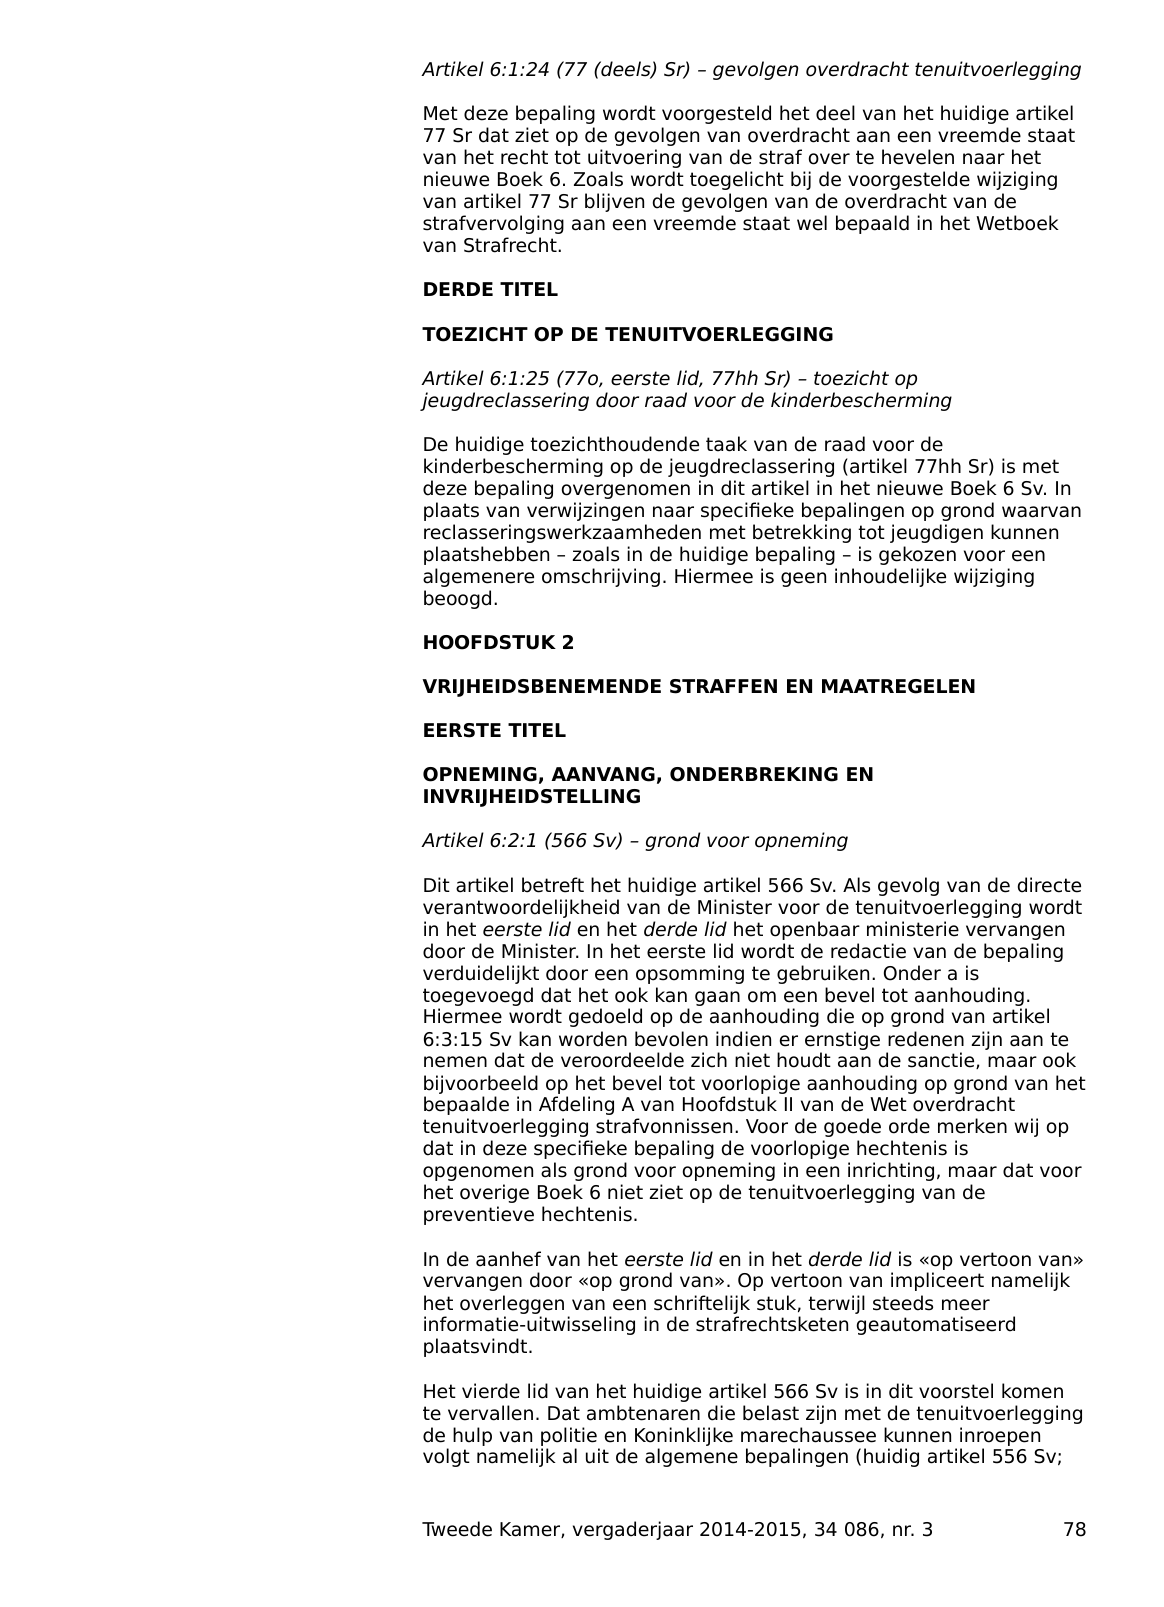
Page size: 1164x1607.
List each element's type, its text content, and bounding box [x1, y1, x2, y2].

subtitle Artikel 6:2:1 (566 Sv) – grond voor opneming [422, 830, 1087, 852]
text Het vierde lid van het huidige artikel 566 Sv is in dit voorstel komen te vervallen. Dat ambtenaren die belast zijn met de tenuitvoerlegging de hulp van politie en Koninklijke marechaussee kunnen inroepen volgt namelijk al uit de algemene bepalingen (huidig artikel 556 Sv; [422, 1381, 1087, 1468]
text De huidige toezichthoudende taak van de raad voor de kinderbescherming op de jeugdreclassering (artikel 77hh Sr) is met deze bepaling overgenomen in dit artikel in het nieuwe Boek 6 Sv. In plaats van verwijzingen naar specifieke bepalingen op grond waarvan reclasseringswerkzaamheden met betrekking tot jeugdigen kunnen plaatshebben – zoals in de huidige bepaling – is gekozen voor een algemenere omschrijving. Hiermee is geen inhoudelijke wijziging beoogd. [422, 434, 1087, 609]
subtitle DERDE TITEL [422, 279, 1087, 301]
subtitle EERSTE TITEL [422, 720, 1087, 742]
subtitle HOOFDSTUK 2 [422, 632, 1087, 654]
text In de aanhef van het eerste lid en in het derde lid is «op vertoon van» vervangen door «op grond van». Op vertoon van impliceert namelijk het overleggen van een schriftelijk stuk, terwijl steeds meer informatie-uitwisseling in de strafrechtsketen geautomatiseerd plaatsvindt. [422, 1248, 1087, 1358]
subtitle VRIJHEIDSBENEMENDE STRAFFEN EN MAATREGELEN [422, 676, 1087, 698]
subtitle Artikel 6:1:25 (77o, eerste lid, 77hh Sr) – toezicht op jeugdreclassering door raad voor de kinderbescherming [422, 368, 1087, 412]
text Dit artikel betreft het huidige artikel 566 Sv. Als gevolg van de directe verantwoordelijkheid van de Minister voor de tenuitvoerlegging wordt in het eerste lid en het derde lid het openbaar ministerie vervangen door de Minister. In het eerste lid wordt de redactie van de bepaling verduidelijkt door een opsomming te gebruiken. Onder a is toegevoegd dat het ook kan gaan om een bevel tot aanhouding. Hiermee wordt gedoeld op de aanhouding die op grond van artikel 6:3:15 Sv kan worden bevolen indien er ernstige redenen zijn aan te nemen dat de veroordeelde zich niet houdt aan de sanctie, maar ook bijvoorbeeld op het bevel tot voorlopige aanhouding op grond van het bepaalde in Afdeling A van Hoofdstuk II van de Wet overdracht tenuitvoerlegging strafvonnissen. Voor de goede orde merken wij op dat in deze specifieke bepaling de voorlopige hechtenis is opgenomen als grond voor opneming in een inrichting, maar dat voor het overige Boek 6 niet ziet op de tenuitvoerlegging van de preventieve hechtenis. [422, 874, 1087, 1226]
subtitle OPNEMING, AANVANG, ONDERBREKING EN INVRIJHEIDSTELLING [422, 764, 1087, 808]
subtitle Artikel 6:1:24 (77 (deels) Sr) – gevolgen overdracht tenuitvoerlegging [422, 59, 1087, 81]
subtitle TOEZICHT OP DE TENUITVOERLEGGING [422, 323, 1087, 345]
text Met deze bepaling wordt voorgesteld het deel van het huidige artikel 77 Sr dat ziet op de gevolgen van overdracht aan een vreemde staat van het recht tot uitvoering van de straf over te hevelen naar het nieuwe Boek 6. Zoals wordt toegelicht bij de voorgestelde wijziging van artikel 77 Sr blijven de gevolgen van de overdracht van de strafvervolging aan een vreemde staat wel bepaald in het Wetboek van Strafrecht. [422, 103, 1087, 257]
